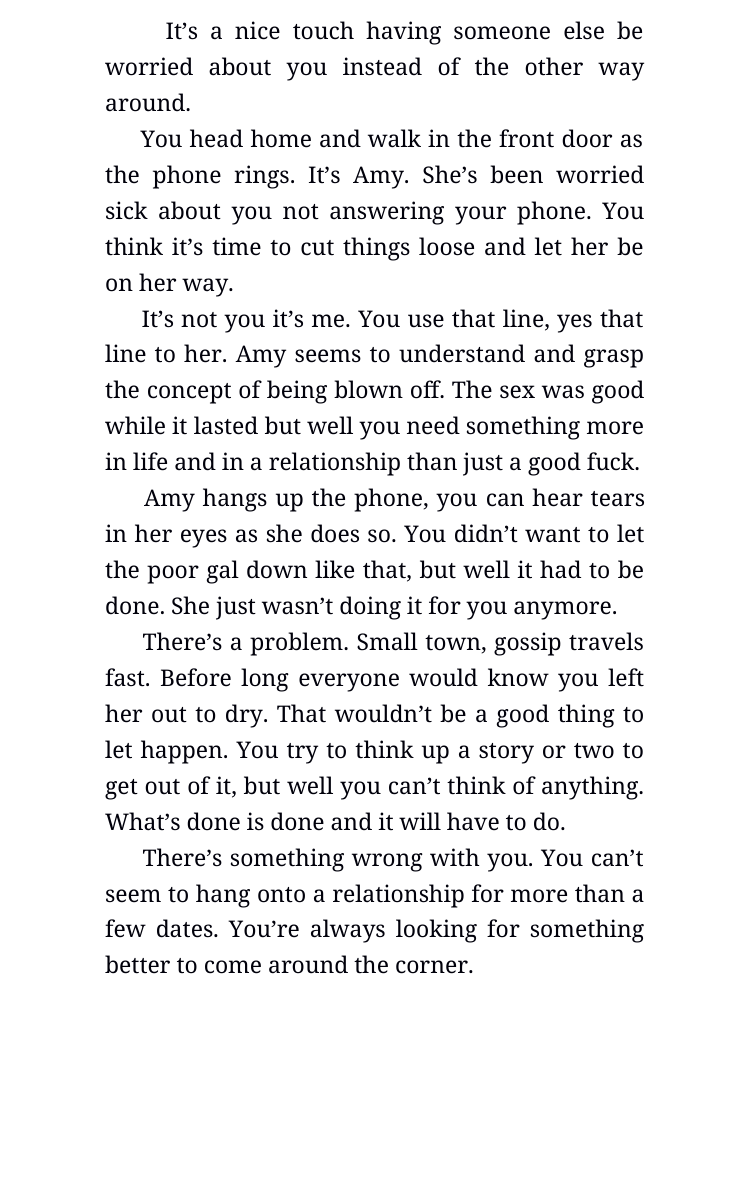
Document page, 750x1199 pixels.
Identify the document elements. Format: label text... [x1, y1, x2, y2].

text You head home and walk in the front door as the phone rings. It’s Amy. She’s been worried sick about you not answering your phone. You think it’s time to cut things loose and let her be on her way. [105, 123, 645, 298]
text It’s a nice touch having someone else be worried about you instead of the other way around. [105, 15, 645, 118]
text There’s a problem. Small town, gossip travels fast. Before long everyone would know you left her out to dry. That wouldn’t be a good thing to let happen. You try to think up a story or two to get out of it, but well you can’t think of anything. What’s done is done and it will have to do. [105, 626, 645, 837]
text It’s not you it’s me. You use that line, yes that line to her. Amy seems to understand and grasp the concept of being blown off. The sex was good while it lasted but well you need something more in life and in a relationship than just a good fuck. [105, 302, 645, 477]
text Amy hangs up the phone, you can hear tears in her eyes as she does so. You didn’t want to let the poor gal down like that, but well it had to be done. She just wasn’t doing it for you anymore. [105, 482, 645, 621]
text There’s something wrong with you. You can’t seem to hang onto a relationship for more than a few dates. You’re always looking for something better to come around the corner. [105, 842, 645, 981]
